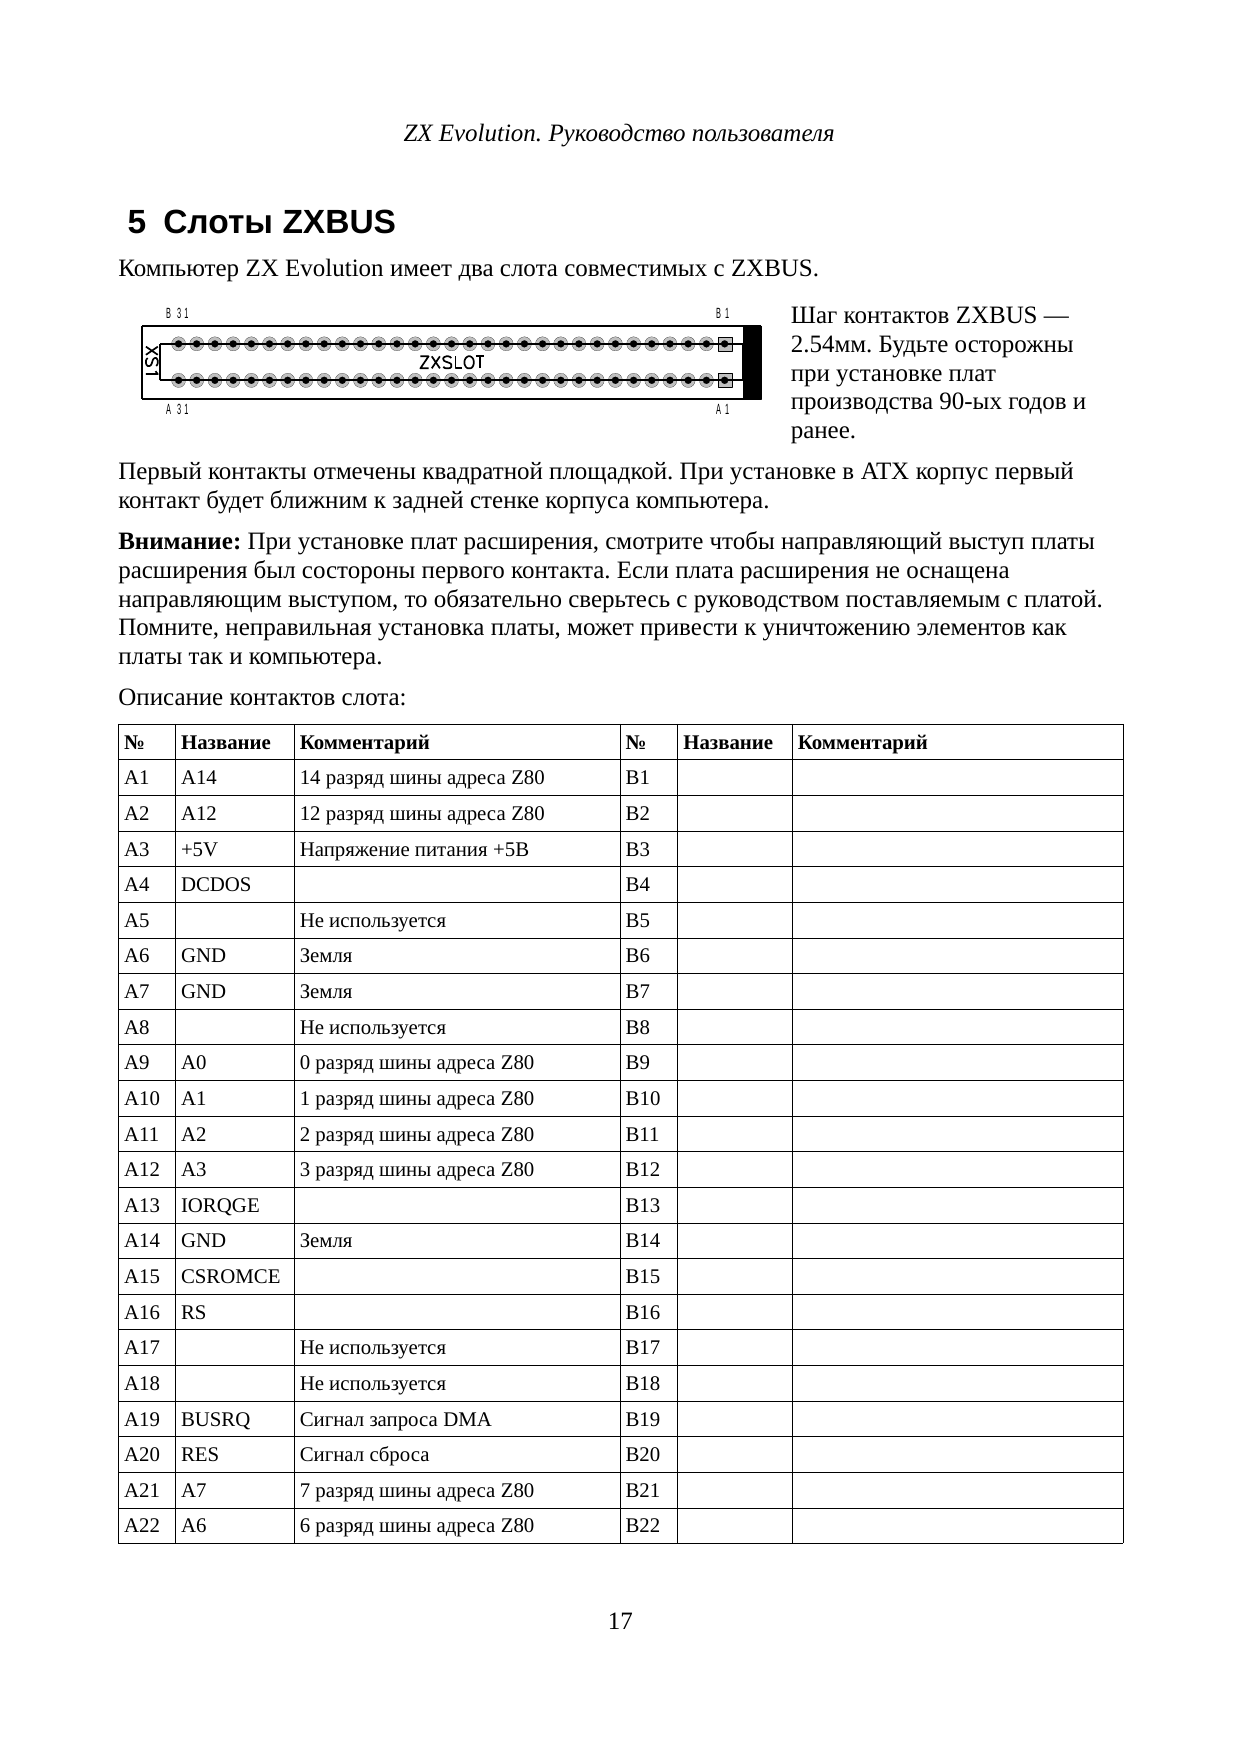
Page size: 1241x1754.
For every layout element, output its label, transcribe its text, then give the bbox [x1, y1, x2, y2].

table_cell B10 [621, 1081, 677, 1116]
table_cell [678, 1366, 792, 1401]
table_cell [793, 760, 1123, 795]
table_cell [176, 1010, 294, 1044]
table_cell [295, 1295, 620, 1329]
table_cell A1 [119, 760, 175, 795]
table_cell [678, 903, 792, 937]
table_cell [678, 1509, 792, 1543]
table_cell [678, 1010, 792, 1044]
table_cell A11 [119, 1117, 175, 1151]
table_cell B19 [621, 1402, 677, 1436]
table_cell Земля [295, 1224, 620, 1258]
table_header Название [176, 725, 294, 759]
table_cell B9 [621, 1045, 677, 1080]
table_cell [793, 1437, 1123, 1472]
table_cell A4 [119, 867, 175, 902]
table_cell B16 [621, 1295, 677, 1329]
table_cell [295, 867, 620, 902]
table_cell A6 [176, 1509, 294, 1543]
table_cell A20 [119, 1437, 175, 1472]
table_cell Земля [295, 939, 620, 973]
table_header Название [678, 725, 792, 759]
table_cell B12 [621, 1152, 677, 1187]
table_cell GND [176, 974, 294, 1009]
table_cell B5 [621, 903, 677, 937]
table_cell RS [176, 1295, 294, 1329]
table_cell [793, 1010, 1123, 1044]
table_cell BUSRQ [176, 1402, 294, 1436]
table_cell 3 разряд шины адреса Z80 [295, 1152, 620, 1187]
table_cell A18 [119, 1366, 175, 1401]
table_cell B20 [621, 1437, 677, 1472]
table_cell A0 [176, 1045, 294, 1080]
table_header [118, 295, 785, 456]
table_cell B21 [621, 1473, 677, 1507]
table_cell [176, 1366, 294, 1401]
table_cell [793, 1152, 1123, 1187]
table_header Комментарий [793, 725, 1123, 759]
text Описание контактов слота: [118, 682, 1122, 711]
table_cell Не используется [295, 903, 620, 937]
table_cell 2 разряд шины адреса Z80 [295, 1117, 620, 1151]
table_cell A1 [176, 1081, 294, 1116]
table_cell A14 [176, 760, 294, 795]
table_cell [678, 1402, 792, 1436]
table_cell [678, 1152, 792, 1187]
table_cell B4 [621, 867, 677, 902]
table_header Комментарий [295, 725, 620, 759]
table_cell [793, 939, 1123, 973]
table_cell A7 [119, 974, 175, 1009]
table_cell [678, 1437, 792, 1472]
table_cell DCDOS [176, 867, 294, 902]
table_cell A17 [119, 1330, 175, 1365]
table_cell A2 [176, 1117, 294, 1151]
text Первый контакты отмечены квадратной площадкой. При установке в ATX корпус первый контакт будет ближним к задней стенке корпуса компьютера. [118, 456, 1122, 514]
text Внимание: При установке плат расширения, смотрите чтобы направляющий выступ платы расширения был состороны первого контакта. Если плата расширения не оснащена направляющим выступом, то обязательно сверьтесь с руководством поставляемым с платой. Помните, неправильная установка платы, может привести к уничтожению элементов как платы так и компьютера. [118, 526, 1122, 670]
table_cell [793, 1117, 1123, 1151]
table_header № [119, 725, 175, 759]
table_cell [678, 832, 792, 866]
table_cell [793, 903, 1123, 937]
table_cell A8 [119, 1010, 175, 1044]
table_cell [793, 1330, 1123, 1365]
text Компьютер ZX Evolution имеет два слота совместимых с ZXBUS. [118, 253, 1122, 282]
table_cell IORQGE [176, 1188, 294, 1222]
table_cell B22 [621, 1509, 677, 1543]
table_cell B13 [621, 1188, 677, 1222]
table_header Шаг контактов ZXBUS — 2.54мм. Будьте осторожны при установке плат производства 90-ых годов и ранее. [785, 295, 1123, 456]
table_cell [793, 1259, 1123, 1294]
table_cell [678, 1259, 792, 1294]
table_cell [793, 1224, 1123, 1258]
table_cell A22 [119, 1509, 175, 1543]
table_cell A13 [119, 1188, 175, 1222]
table_cell Сигнал сброса [295, 1437, 620, 1472]
subtitle Слоты ZXBUS [118, 202, 1122, 241]
table_cell +5V [176, 832, 294, 866]
table_cell [678, 760, 792, 795]
table_cell GND [176, 939, 294, 973]
table_cell A15 [119, 1259, 175, 1294]
table_cell [793, 796, 1123, 831]
table_cell B6 [621, 939, 677, 973]
table_cell [793, 1295, 1123, 1329]
table_cell A14 [119, 1224, 175, 1258]
table_cell Не используется [295, 1330, 620, 1365]
table_cell A10 [119, 1081, 175, 1116]
table_cell Сигнал запроса DMA [295, 1402, 620, 1436]
table_cell A7 [176, 1473, 294, 1507]
table_cell [793, 832, 1123, 866]
table_cell [295, 1188, 620, 1222]
table_cell A6 [119, 939, 175, 973]
table_cell B8 [621, 1010, 677, 1044]
table_cell [793, 1473, 1123, 1507]
table_cell [678, 1188, 792, 1222]
table_cell B11 [621, 1117, 677, 1151]
table_cell A3 [176, 1152, 294, 1187]
table_cell [678, 1295, 792, 1329]
table_cell [678, 1045, 792, 1080]
table_cell [678, 867, 792, 902]
table_cell A19 [119, 1402, 175, 1436]
table_cell B3 [621, 832, 677, 866]
table_cell [793, 1402, 1123, 1436]
table_cell A12 [176, 796, 294, 831]
table_cell [176, 903, 294, 937]
table_cell B1 [621, 760, 677, 795]
table_cell A9 [119, 1045, 175, 1080]
table_cell 14 разряд шины адреса Z80 [295, 760, 620, 795]
table_cell A16 [119, 1295, 175, 1329]
table_cell Земля [295, 974, 620, 1009]
table_cell 12 разряд шины адреса Z80 [295, 796, 620, 831]
table_cell B2 [621, 796, 677, 831]
table_cell Не используется [295, 1010, 620, 1044]
table_cell [678, 974, 792, 1009]
table_cell B18 [621, 1366, 677, 1401]
table_cell A2 [119, 796, 175, 831]
table_cell [793, 1045, 1123, 1080]
table_cell B15 [621, 1259, 677, 1294]
table_cell 0 разряд шины адреса Z80 [295, 1045, 620, 1080]
table_cell B14 [621, 1224, 677, 1258]
table_cell [678, 1473, 792, 1507]
table_cell [678, 1081, 792, 1116]
table_cell [793, 867, 1123, 902]
table_cell [678, 1224, 792, 1258]
table_cell [678, 939, 792, 973]
table_cell [678, 1330, 792, 1365]
table_cell CSROMCE [176, 1259, 294, 1294]
table_cell 6 разряд шины адреса Z80 [295, 1509, 620, 1543]
table_cell Напряжение питания +5В [295, 832, 620, 866]
table_cell [793, 974, 1123, 1009]
table_cell A21 [119, 1473, 175, 1507]
table_cell [176, 1330, 294, 1365]
table_cell [793, 1366, 1123, 1401]
table_cell Не используется [295, 1366, 620, 1401]
table_cell 7 разряд шины адреса Z80 [295, 1473, 620, 1507]
table_cell A5 [119, 903, 175, 937]
table_cell A3 [119, 832, 175, 866]
table_cell B7 [621, 974, 677, 1009]
table_header № [621, 725, 677, 759]
table_cell [793, 1188, 1123, 1222]
table_cell GND [176, 1224, 294, 1258]
table_cell B17 [621, 1330, 677, 1365]
table_cell RES [176, 1437, 294, 1472]
table_cell [678, 796, 792, 831]
table_cell A12 [119, 1152, 175, 1187]
table_cell 1 разряд шины адреса Z80 [295, 1081, 620, 1116]
table_cell [295, 1259, 620, 1294]
table_cell [793, 1509, 1123, 1543]
table_cell [793, 1081, 1123, 1116]
table_cell [678, 1117, 792, 1151]
